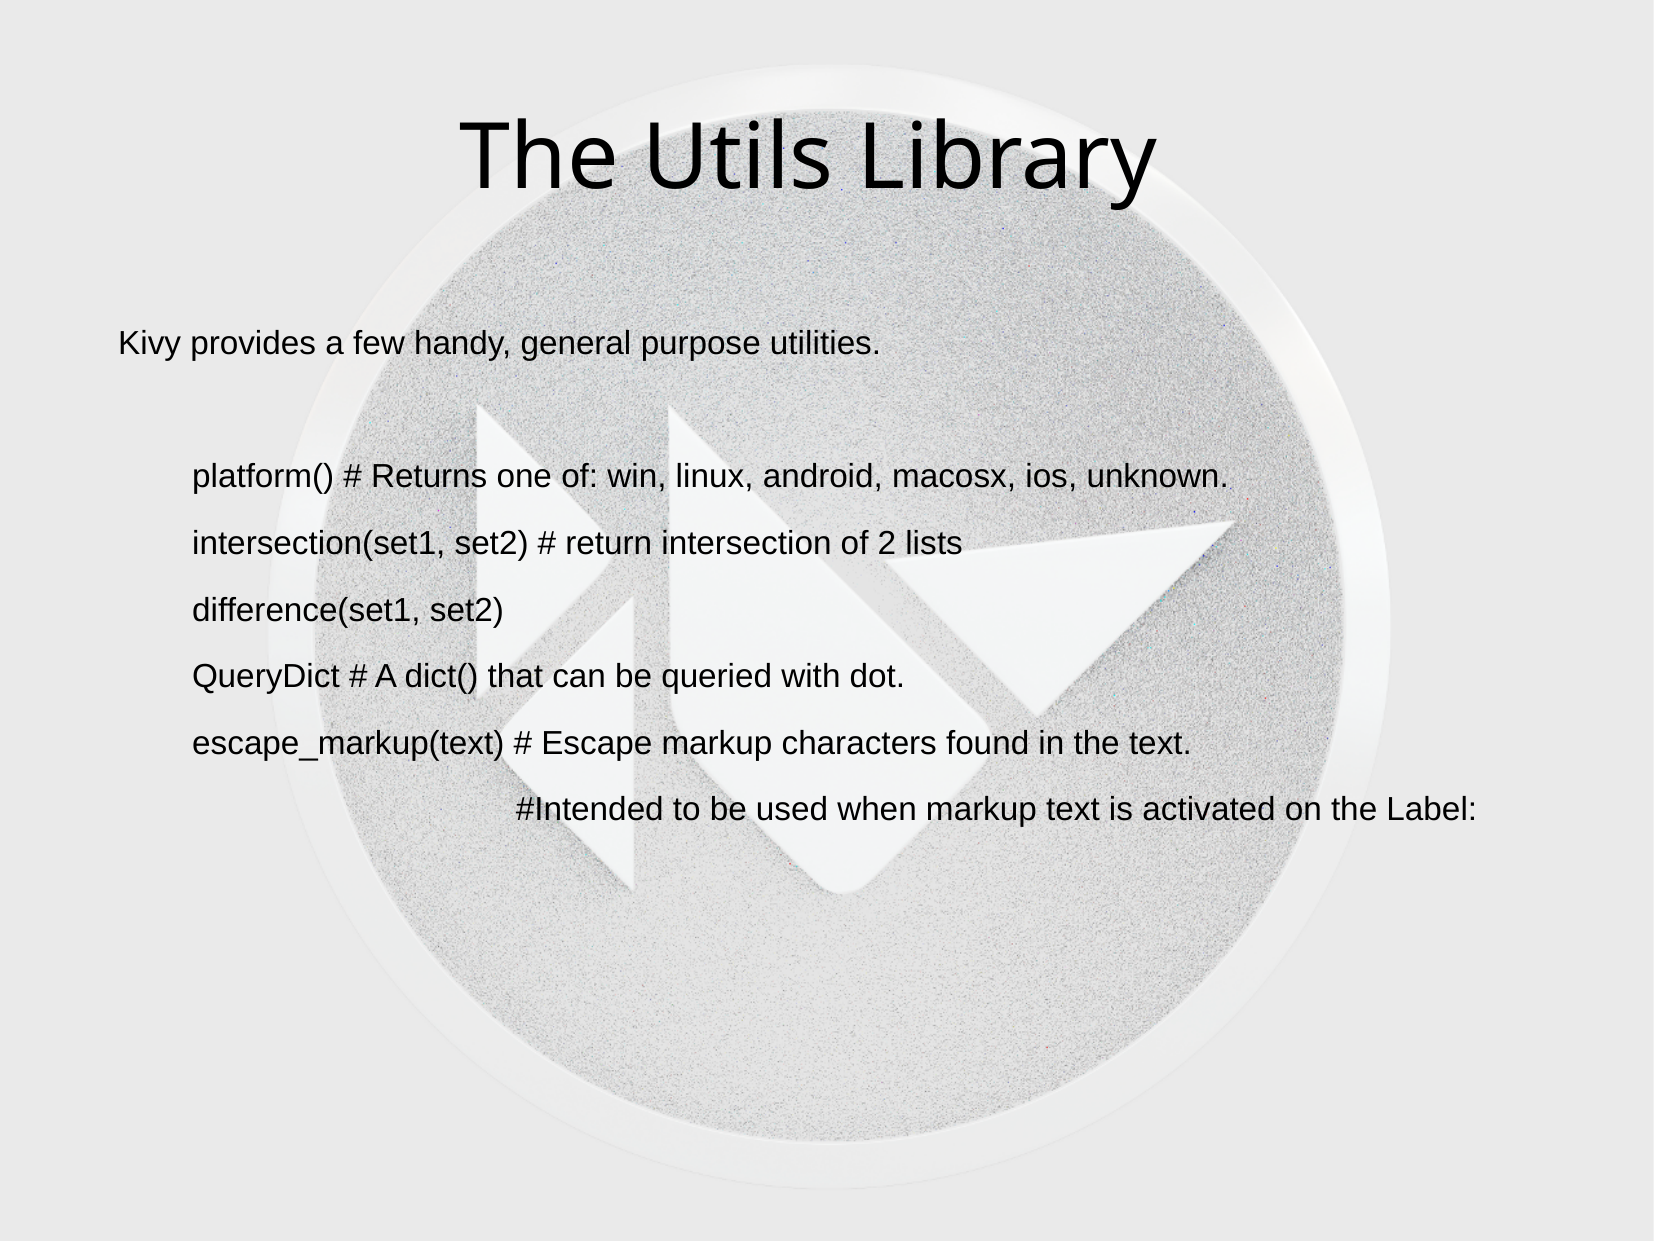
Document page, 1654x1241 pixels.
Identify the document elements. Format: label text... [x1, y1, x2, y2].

title The Utils Library [82, 49, 1536, 257]
picture [0, 0, 1654, 1241]
list Kivy provides a few handy, general purpose utilities. platform() # Returns one of: win, linux, android, macosx, ios, unknown. intersection(set1, set2) # return intersection of 2 lists difference(set1, set2) QueryDict # A dict() that can be queried with dot. escape_markup(text) # Escape markup characters found in the text. #Intended to be used when markup text is activated on the Label: [118, 324, 1506, 897]
